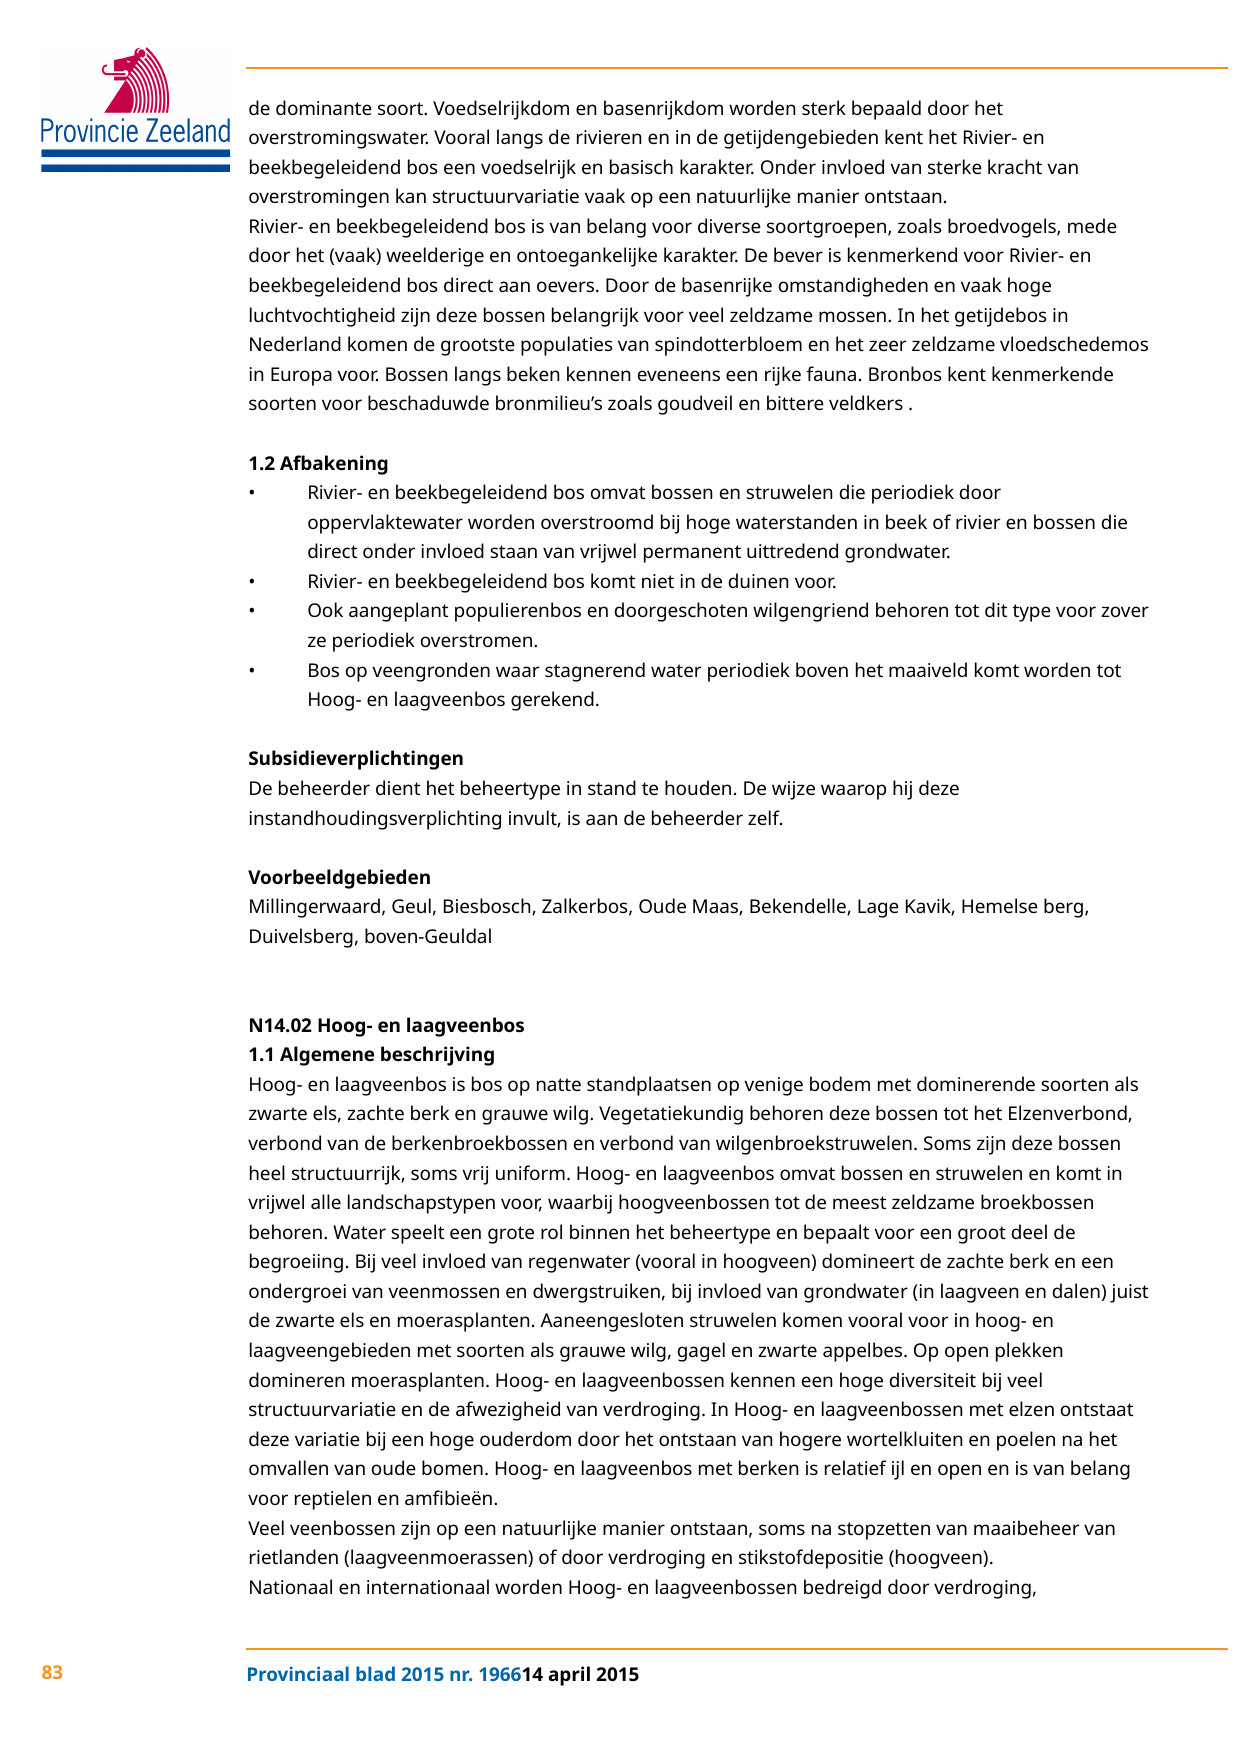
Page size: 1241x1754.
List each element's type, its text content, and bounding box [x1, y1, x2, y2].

text 1.1 Algemene beschrijving [248, 1041, 1152, 1067]
text Voorbeeldgebieden [248, 864, 1152, 890]
text Nationaal en internationaal worden Hoog- en laagveenbossen bedreigd door verdroging, [248, 1574, 1152, 1600]
text Rivier- en beekbegeleidend bos is van belang voor diverse soortgroepen, zoals broedvogels, mede door het (vaak) weelderige en ontoegankelijke karakter. De bever is kenmerkend voor Rivier- en beekbegeleidend bos direct aan oevers. Door de basenrijke omstandigheden en vaak hoge luchtvochtigheid zijn deze bossen belangrijk voor veel zeldzame mossen. In het getijdebos in Nederland komen de grootste populaties van spindotterbloem en het zeer zeldzame vloedschedemos in Europa voor. Bossen langs beken kennen eveneens een rijke fauna. Bronbos kent kenmerkende soorten voor beschaduwde bronmilieu’s zoals goudveil en bittere veldkers . [248, 213, 1152, 416]
text de dominante soort. Voedselrijkdom en basenrijkdom worden sterk bepaald door het overstromingswater. Vooral langs de rivieren en in de getijdengebieden kent het Rivier- en beekbegeleidend bos een voedselrijk en basisch karakter. Onder invloed van sterke kracht van overstromingen kan structuurvariatie vaak op een natuurlijke manier ontstaan. [248, 95, 1152, 209]
picture [41, 47, 231, 172]
text Veel veenbossen zijn op een natuurlijke manier ontstaan, soms na stopzetten van maaibeheer van rietlanden (laagveenmoerassen) of door verdroging en stikstofdepositie (hoogveen). [248, 1515, 1152, 1570]
list Rivier- en beekbegeleidend bos omvat bossen en struwelen die periodiek door oppervlaktewater worden overstroomd bij hoge waterstanden in beek of rivier en bossen die direct onder invloed staan van vrijwel permanent uittredend grondwater. [248, 479, 1152, 564]
list Ook aangeplant populierenbos en doorgeschoten wilgengriend behoren tot dit type voor zover ze periodiek overstromen. [248, 598, 1152, 653]
list Bos op veengronden waar stagnerend water periodiek boven het maaiveld komt worden tot Hoog- en laagveenbos gerekend. [248, 657, 1152, 712]
text N14.02 Hoog- en laagveenbos [248, 1012, 1152, 1038]
text 1.2 Afbakening [248, 450, 1152, 476]
text Millingerwaard, Geul, Biesbosch, Zalkerbos, Oude Maas, Bekendelle, Lage Kavik, Hemelse berg, Duivelsberg, boven-Geuldal [248, 893, 1152, 949]
text Hoog- en laagveenbos is bos op natte standplaatsen op venige bodem met dominerende soorten als zwarte els, zachte berk en grauwe wilg. Vegetatiekundig behoren deze bossen tot het Elzenverbond, verbond van de berkenbroekbossen en verbond van wilgenbroekstruwelen. Soms zijn deze bossen heel structuurrijk, soms vrij uniform. Hoog- en laagveenbos omvat bossen en struwelen en komt in vrijwel alle landschapstypen voor, waarbij hoogveenbossen tot de meest zeldzame broekbossen behoren. Water speelt een grote rol binnen het beheertype en bepaalt voor een groot deel de begroeiing. Bij veel invloed van regenwater (vooral in hoogveen) domineert de zachte berk en een ondergroei van veenmossen en dwergstruiken, bij invloed van grondwater (in laagveen en dalen) juist de zwarte els en moerasplanten. Aaneengesloten struwelen komen vooral voor in hoog- en laagveengebieden met soorten als grauwe wilg, gagel en zwarte appelbes. Op open plekken domineren moerasplanten. Hoog- en laagveenbossen kennen een hoge diversiteit bij veel structuurvariatie en de afwezigheid van verdroging. In Hoog- en laagveenbossen met elzen ontstaat deze variatie bij een hoge ouderdom door het ontstaan van hogere wortelkluiten en poelen na het omvallen van oude bomen. Hoog- en laagveenbos met berken is relatief ijl en open en is van belang voor reptielen en amfibieën. [248, 1071, 1152, 1511]
text De beheerder dient het beheertype in stand te houden. De wijze waarop hij deze instandhoudingsverplichting invult, is aan de beheerder zelf. [248, 775, 1152, 831]
list Rivier- en beekbegeleidend bos komt niet in de duinen voor. [248, 568, 1152, 594]
text Subsidieverplichtingen [248, 746, 1152, 771]
